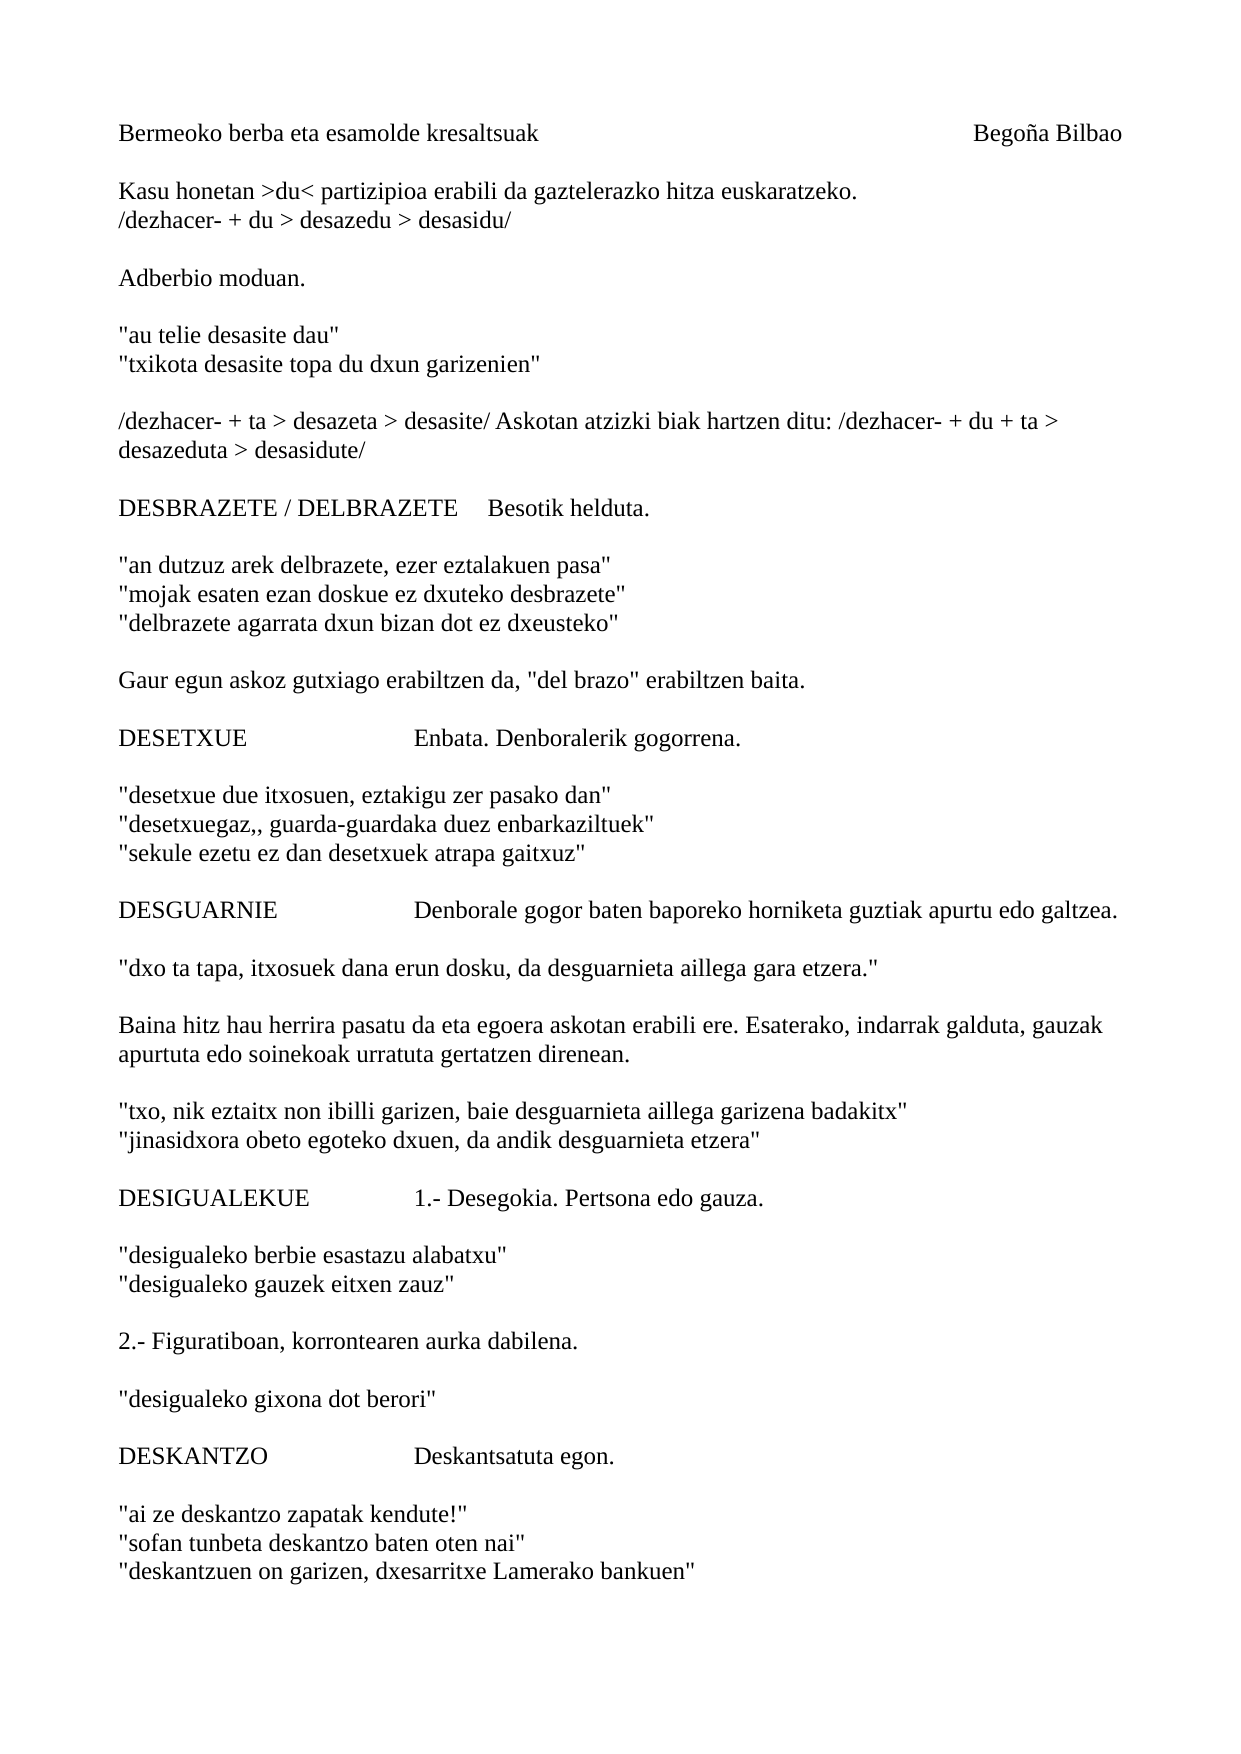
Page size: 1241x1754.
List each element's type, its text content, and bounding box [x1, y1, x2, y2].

text "txikota desasite topa du dxun garizenien" [118, 349, 1122, 378]
text "an dutzuz arek delbrazete, ezer eztalakuen pasa" [118, 550, 1122, 579]
text DESETXUE Enbata. Denboralerik gogorrena. [118, 723, 1122, 751]
text "desigualeko berbie esastazu alabatxu" [118, 1240, 1122, 1269]
text "desetxuegaz,, guarda-guardaka duez enbarkaziltuek" [118, 809, 1122, 838]
text "au telie desasite dau" [118, 320, 1122, 349]
text Baina hitz hau herrira pasatu da eta egoera askotan erabili ere. Esaterako, indarrak galduta, gauzak apurtuta edo soinekoak urratuta gertatzen direnean. [118, 1010, 1122, 1068]
text /dezhacer- + du > desazedu > desasidu/ [118, 205, 1122, 234]
text "dxo ta tapa, itxosuek dana erun dosku, da desguarnieta aillega gara etzera." [118, 953, 1122, 981]
text DESKANTZO Deskantsatuta egon. [118, 1441, 1122, 1470]
text Adberbio moduan. [118, 263, 1122, 291]
text "delbrazete agarrata dxun bizan dot ez dxeusteko" [118, 608, 1122, 636]
text "ai ze deskantzo zapatak kendute!" [118, 1499, 1122, 1528]
text Kasu honetan >du< partizipioa erabili da gaztelerazko hitza euskaratzeko. [118, 176, 1122, 205]
text Gaur egun askoz gutxiago erabiltzen da, "del brazo" erabiltzen baita. [118, 665, 1122, 694]
text "desetxue due itxosuen, eztakigu zer pasako dan" [118, 780, 1122, 809]
text "desigualeko gauzek eitxen zauz" [118, 1269, 1122, 1298]
text DESBRAZETE / DELBRAZETE Besotik helduta. [118, 493, 1122, 521]
text "desigualeko gixona dot berori" [118, 1384, 1122, 1413]
text DESIGUALEKUE 1.- Desegokia. Pertsona edo gauza. [118, 1183, 1122, 1211]
text "sofan tunbeta deskantzo baten oten nai" [118, 1528, 1122, 1556]
text "mojak esaten ezan doskue ez dxuteko desbrazete" [118, 579, 1122, 608]
text "txo, nik eztaitx non ibilli garizen, baie desguarnieta aillega garizena badakitx" [118, 1096, 1122, 1125]
text /dezhacer- + ta > desazeta > desasite/ Askotan atzizki biak hartzen ditu: /dezhacer- + du + ta > desazeduta > desasidute/ [118, 406, 1122, 464]
text 2.- Figuratiboan, korrontearen aurka dabilena. [118, 1326, 1122, 1355]
text DESGUARNIE Denborale gogor baten baporeko horniketa guztiak apurtu edo galtzea. [118, 895, 1122, 924]
text "deskantzuen on garizen, dxesarritxe Lamerako bankuen" [118, 1556, 1122, 1585]
text "jinasidxora obeto egoteko dxuen, da andik desguarnieta etzera" [118, 1125, 1122, 1154]
text "sekule ezetu ez dan desetxuek atrapa gaitxuz" [118, 838, 1122, 866]
